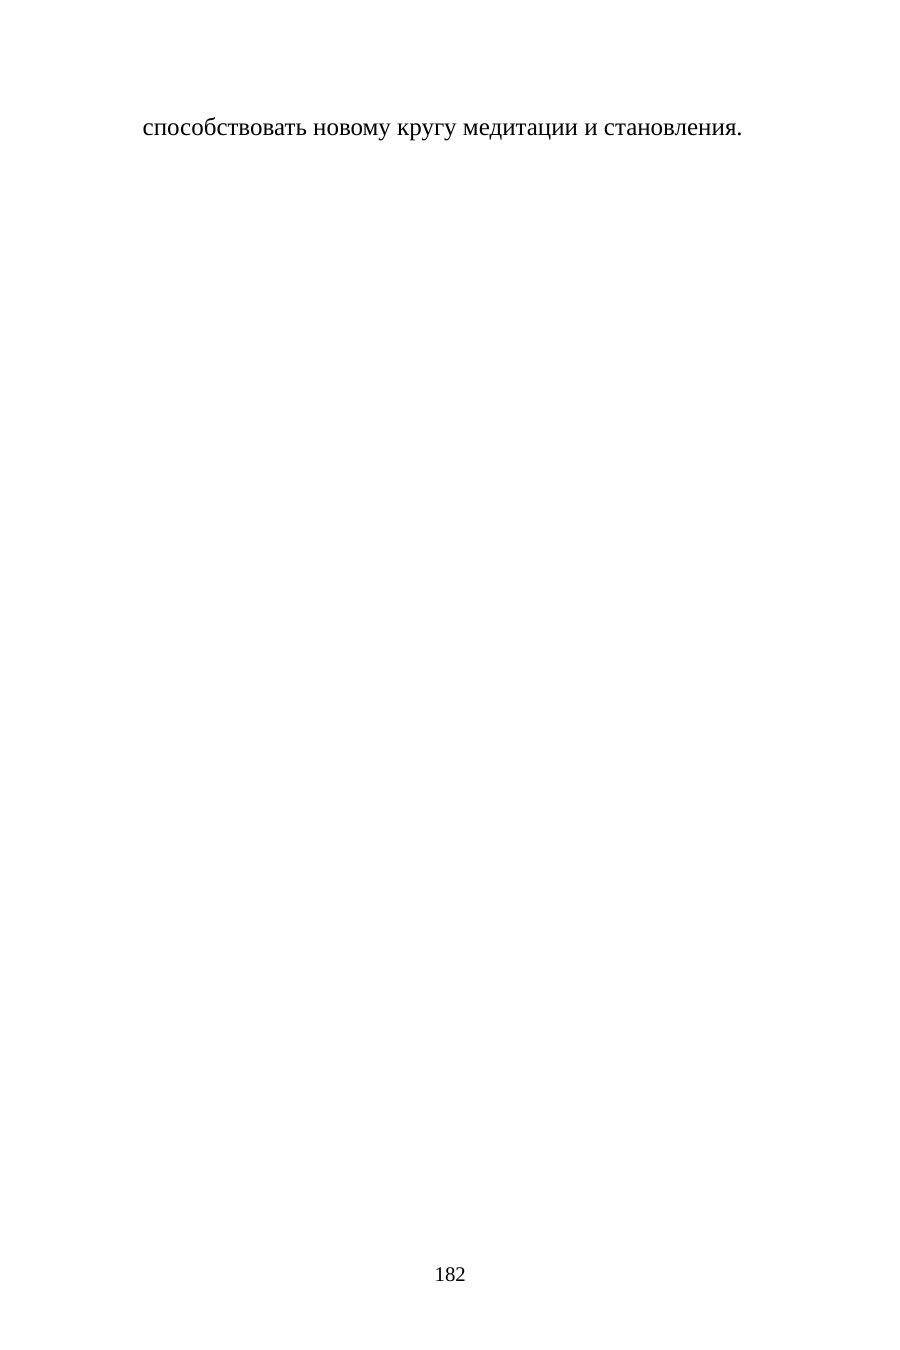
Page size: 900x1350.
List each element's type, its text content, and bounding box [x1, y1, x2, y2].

text способствовать новому кругу медитации и становления. [142, 112, 757, 141]
